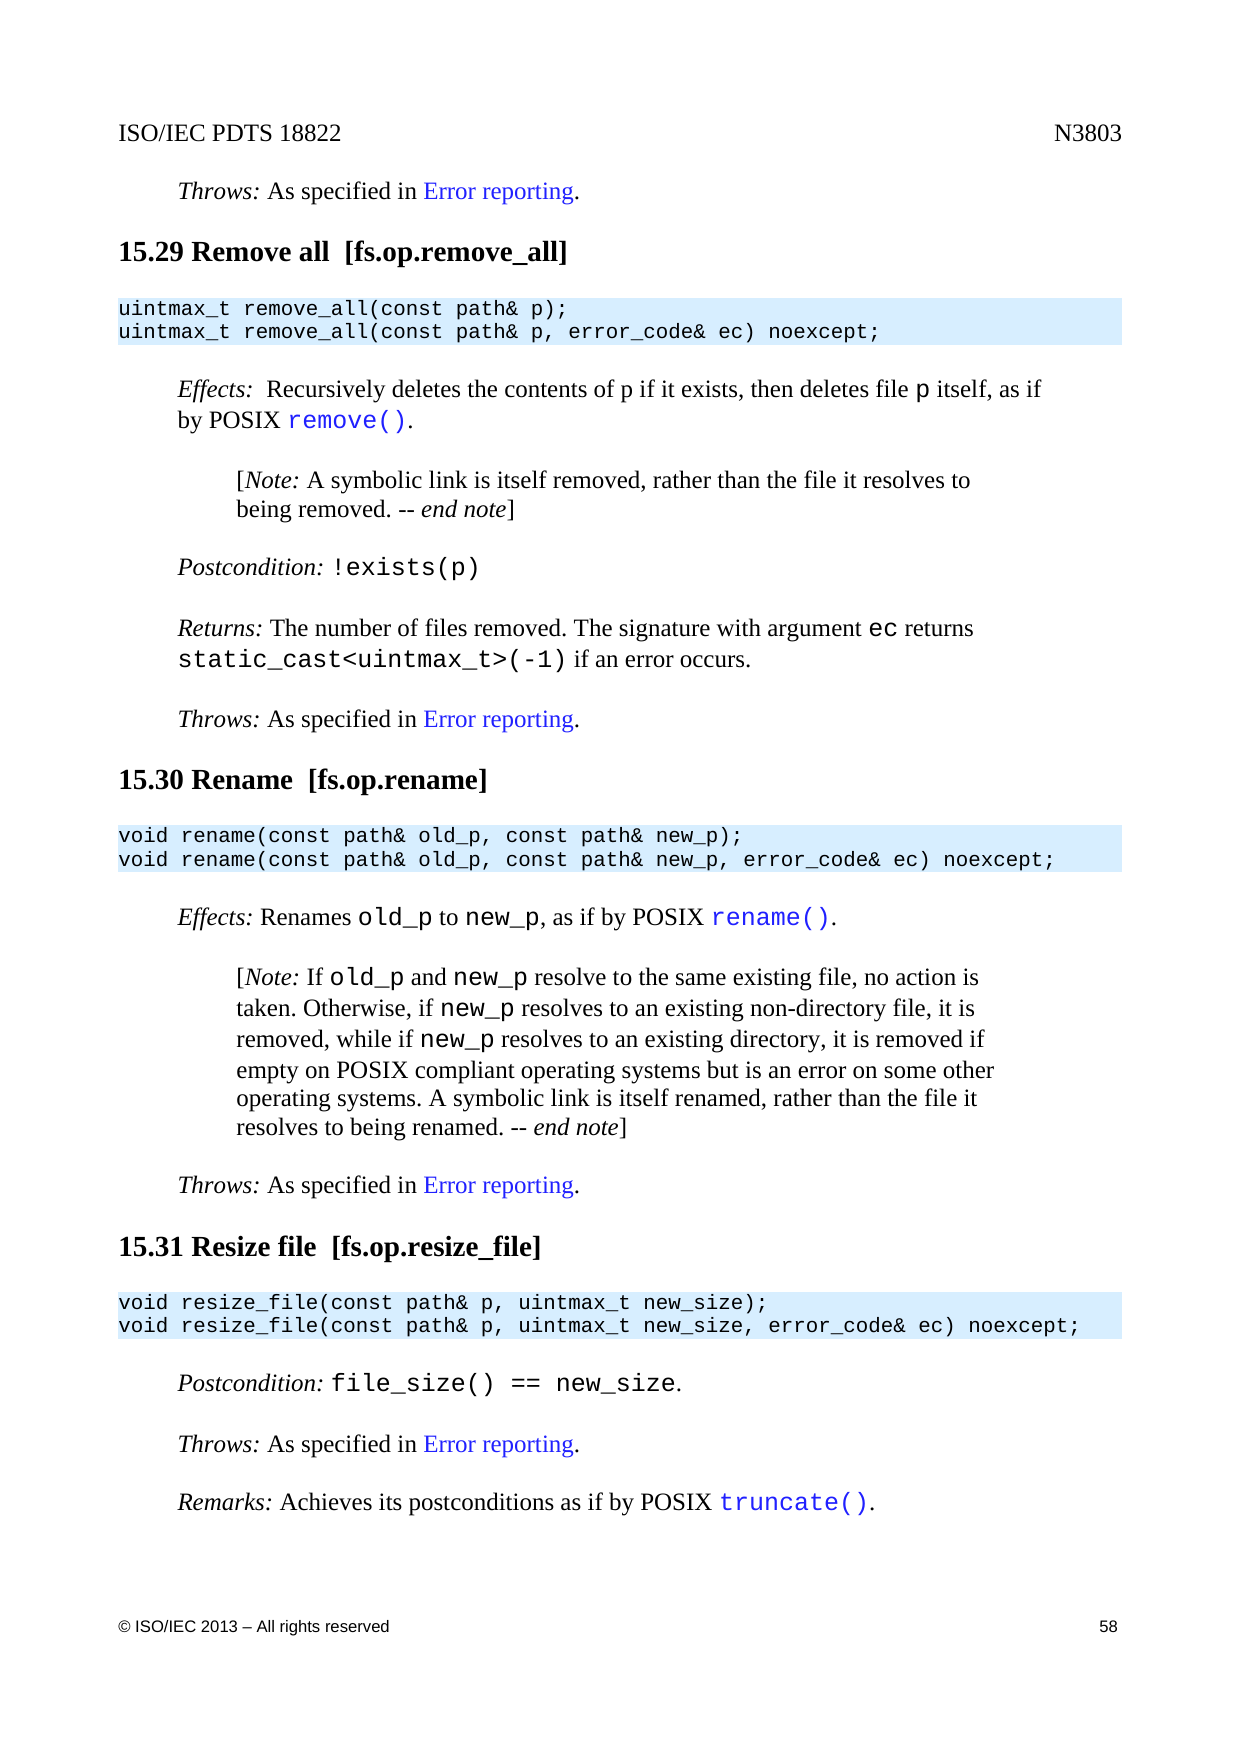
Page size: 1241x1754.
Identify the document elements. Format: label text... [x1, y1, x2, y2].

text [Note: A symbolic link is itself removed, rather than the file it resolves to being removed. -- end note] [236, 466, 1004, 523]
subtitle 15.31 Resize file [fs.op.resize_file] [118, 1229, 1122, 1262]
text void rename(const path& old_p, const path& new_p); [118, 825, 1122, 849]
text [Note: If old_p and new_p resolve to the same existing file, no action is taken. Otherwise, if new_p resolves to an existing non-directory file, it is removed, while if new_p resolves to an existing directory, it is removed if empty on POSIX compliant operating systems but is an error on some other operating systems. A symbolic link is itself renamed, rather than the file it resolves to being renamed. -- end note] [236, 962, 1004, 1141]
text void resize_file(const path& p, uintmax_t new_size); [118, 1292, 1122, 1315]
text Effects: Recursively deletes the contents of p if it exists, then deletes file p itself, as if by POSIX remove(). [177, 374, 1063, 436]
text Throws: As specified in Error reporting. [177, 1429, 1063, 1458]
text Throws: As specified in Error reporting. [177, 176, 1063, 205]
text Throws: As specified in Error reporting. [177, 704, 1063, 733]
text Throws: As specified in Error reporting. [177, 1171, 1063, 1199]
text Postcondition: file_size() == new_size. [177, 1368, 1063, 1399]
text Returns: The number of files removed. The signature with argument ec returns static_cast<uintmax_t>(-1) if an error occurs. [177, 613, 1063, 674]
text Postcondition: !exists(p) [177, 552, 1063, 583]
text void resize_file(const path& p, uintmax_t new_size, error_code& ec) noexcept; [118, 1315, 1122, 1339]
text uintmax_t remove_all(const path& p); [118, 298, 1122, 321]
text void rename(const path& old_p, const path& new_p, error_code& ec) noexcept; [118, 849, 1122, 872]
text uintmax_t remove_all(const path& p, error_code& ec) noexcept; [118, 321, 1122, 345]
subtitle 15.29 Remove all [fs.op.remove_all] [118, 234, 1122, 268]
text Effects: Renames old_p to new_p, as if by POSIX rename(). [177, 902, 1063, 933]
text Remarks: Achieves its postconditions as if by POSIX truncate(). [177, 1487, 1063, 1518]
subtitle 15.30 Rename [fs.op.rename] [118, 762, 1122, 796]
